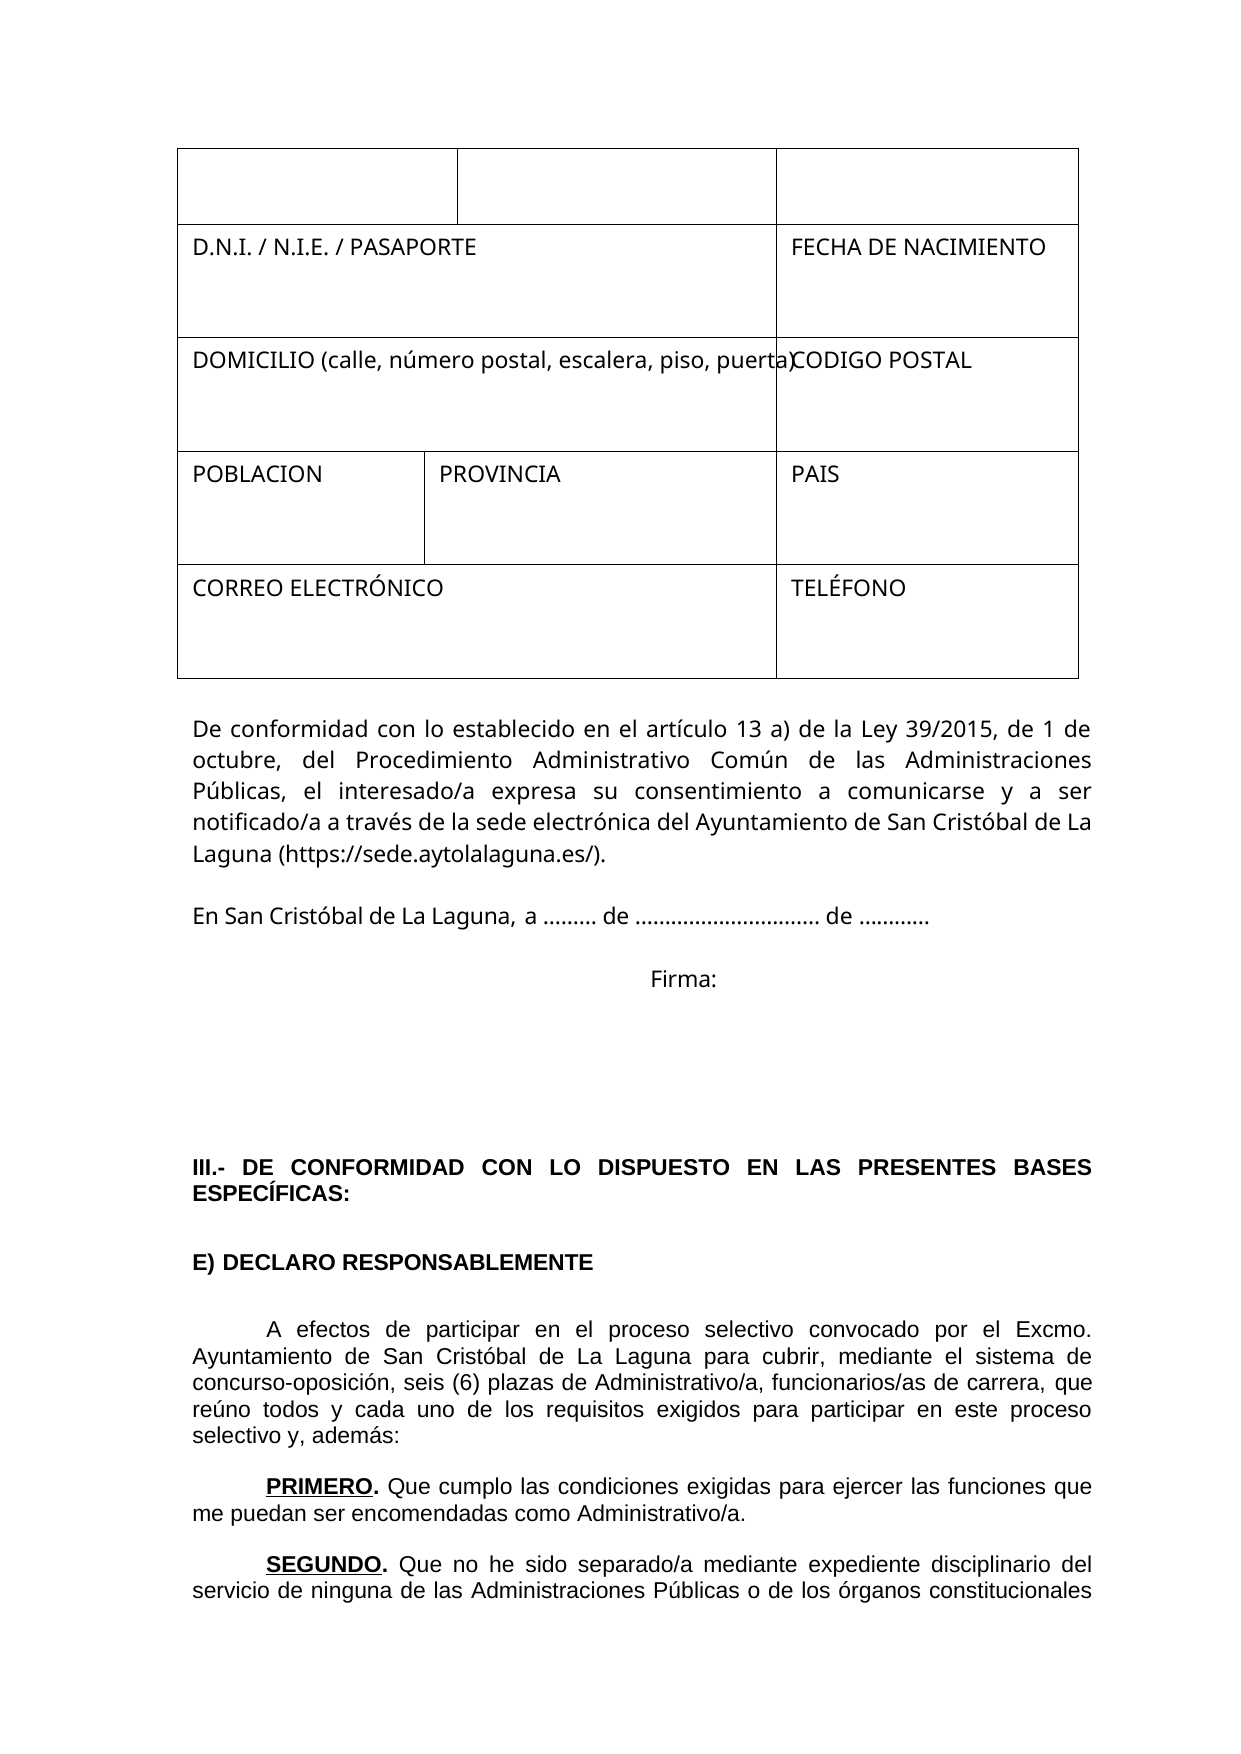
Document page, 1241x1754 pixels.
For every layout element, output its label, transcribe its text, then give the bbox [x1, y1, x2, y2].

table_cell DOMICILIO (calle, número postal, escalera, piso, puerta) [178, 338, 776, 451]
table_header [178, 149, 457, 224]
table_cell D.N.I. / N.I.E. / PASAPORTE [178, 225, 776, 337]
table_cell CORREO ELECTRÓNICO [178, 565, 776, 678]
table_cell PROVINCIA [425, 452, 776, 564]
table_cell TELÉFONO [777, 565, 1078, 678]
table_header [458, 149, 776, 224]
text En San Cristóbal de La Laguna, a ……… de …………………………. de ………… [192, 900, 1093, 931]
text Firma: [274, 962, 1093, 994]
text De conformidad con lo establecido en el artículo 13 a) de la Ley 39/2015, de 1 de octubre, del Procedimiento Administrativo Común de las Administraciones Públicas, el interesado/a expresa su consentimiento a comunicarse y a ser notificado/a a través de la sede electrónica del Ayuntamiento de San Cristóbal de La Laguna (https://sede.aytolalaguna.es/). [192, 712, 1093, 869]
table_cell CODIGO POSTAL [777, 338, 1078, 451]
list DECLARO RESPONSABLEMENTE [192, 1248, 1093, 1275]
table_cell FECHA DE NACIMIENTO [777, 225, 1078, 337]
table_cell PAIS [777, 452, 1078, 564]
text III.- DE CONFORMIDAD CON LO DISPUESTO EN LAS PRESENTES BASES ESPECÍFICAS: [192, 1154, 1093, 1207]
text PRIMERO. Que cumplo las condiciones exigidas para ejercer las funciones que me puedan ser encomendadas como Administrativo/a. [192, 1473, 1093, 1526]
text A efectos de participar en el proceso selectivo convocado por el Excmo. Ayuntamiento de San Cristóbal de La Laguna para cubrir, mediante el sistema de concurso-oposición, seis (6) plazas de Administrativo/a, funcionarios/as de carrera, que reúno todos y cada uno de los requisitos exigidos para participar en este proceso selectivo y, además: [192, 1316, 1093, 1448]
text SEGUNDO. Que no he sido separado/a mediante expediente disciplinario del servicio de ninguna de las Administraciones Públicas o de los órganos constitucionales [192, 1551, 1093, 1604]
table_header [777, 149, 1078, 224]
table_cell POBLACION [178, 452, 424, 564]
